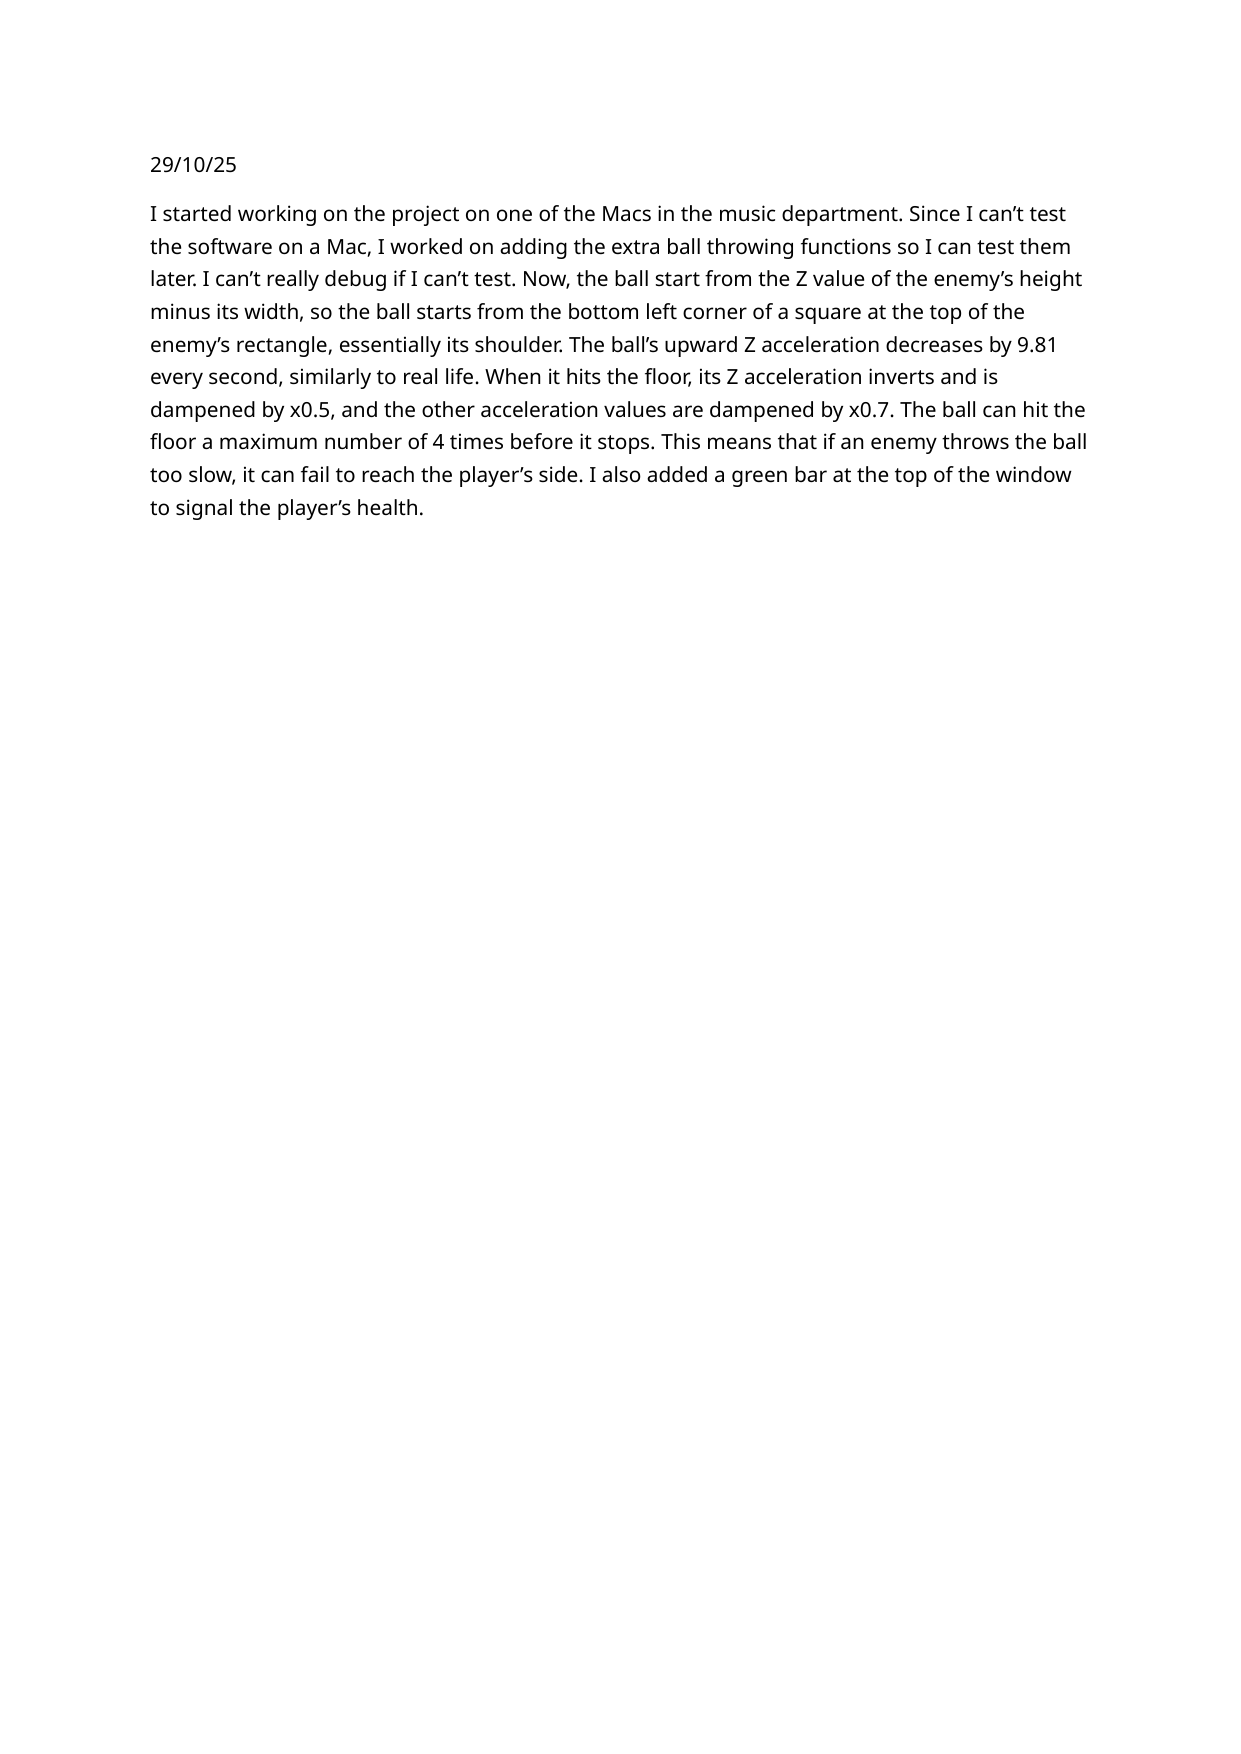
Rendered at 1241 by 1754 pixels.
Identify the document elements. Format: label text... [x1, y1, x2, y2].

text 29/10/25 [150, 150, 1090, 178]
text I started working on the project on one of the Macs in the music department. Since I can’t test the software on a Mac, I worked on adding the extra ball throwing functions so I can test them later. I can’t really debug if I can’t test. Now, the ball start from the Z value of the enemy’s height minus its width, so the ball starts from the bottom left corner of a square at the top of the enemy’s rectangle, essentially its shoulder. The ball’s upward Z acceleration decreases by 9.81 every second, similarly to real life. When it hits the floor, its Z acceleration inverts and is dampened by x0.5, and the other acceleration values are dampened by x0.7. The ball can hit the floor a maximum number of 4 times before it stops. This means that if an enemy throws the ball too slow, it can fail to reach the player’s side. I also added a green bar at the top of the window to signal the player’s health. [150, 199, 1090, 521]
